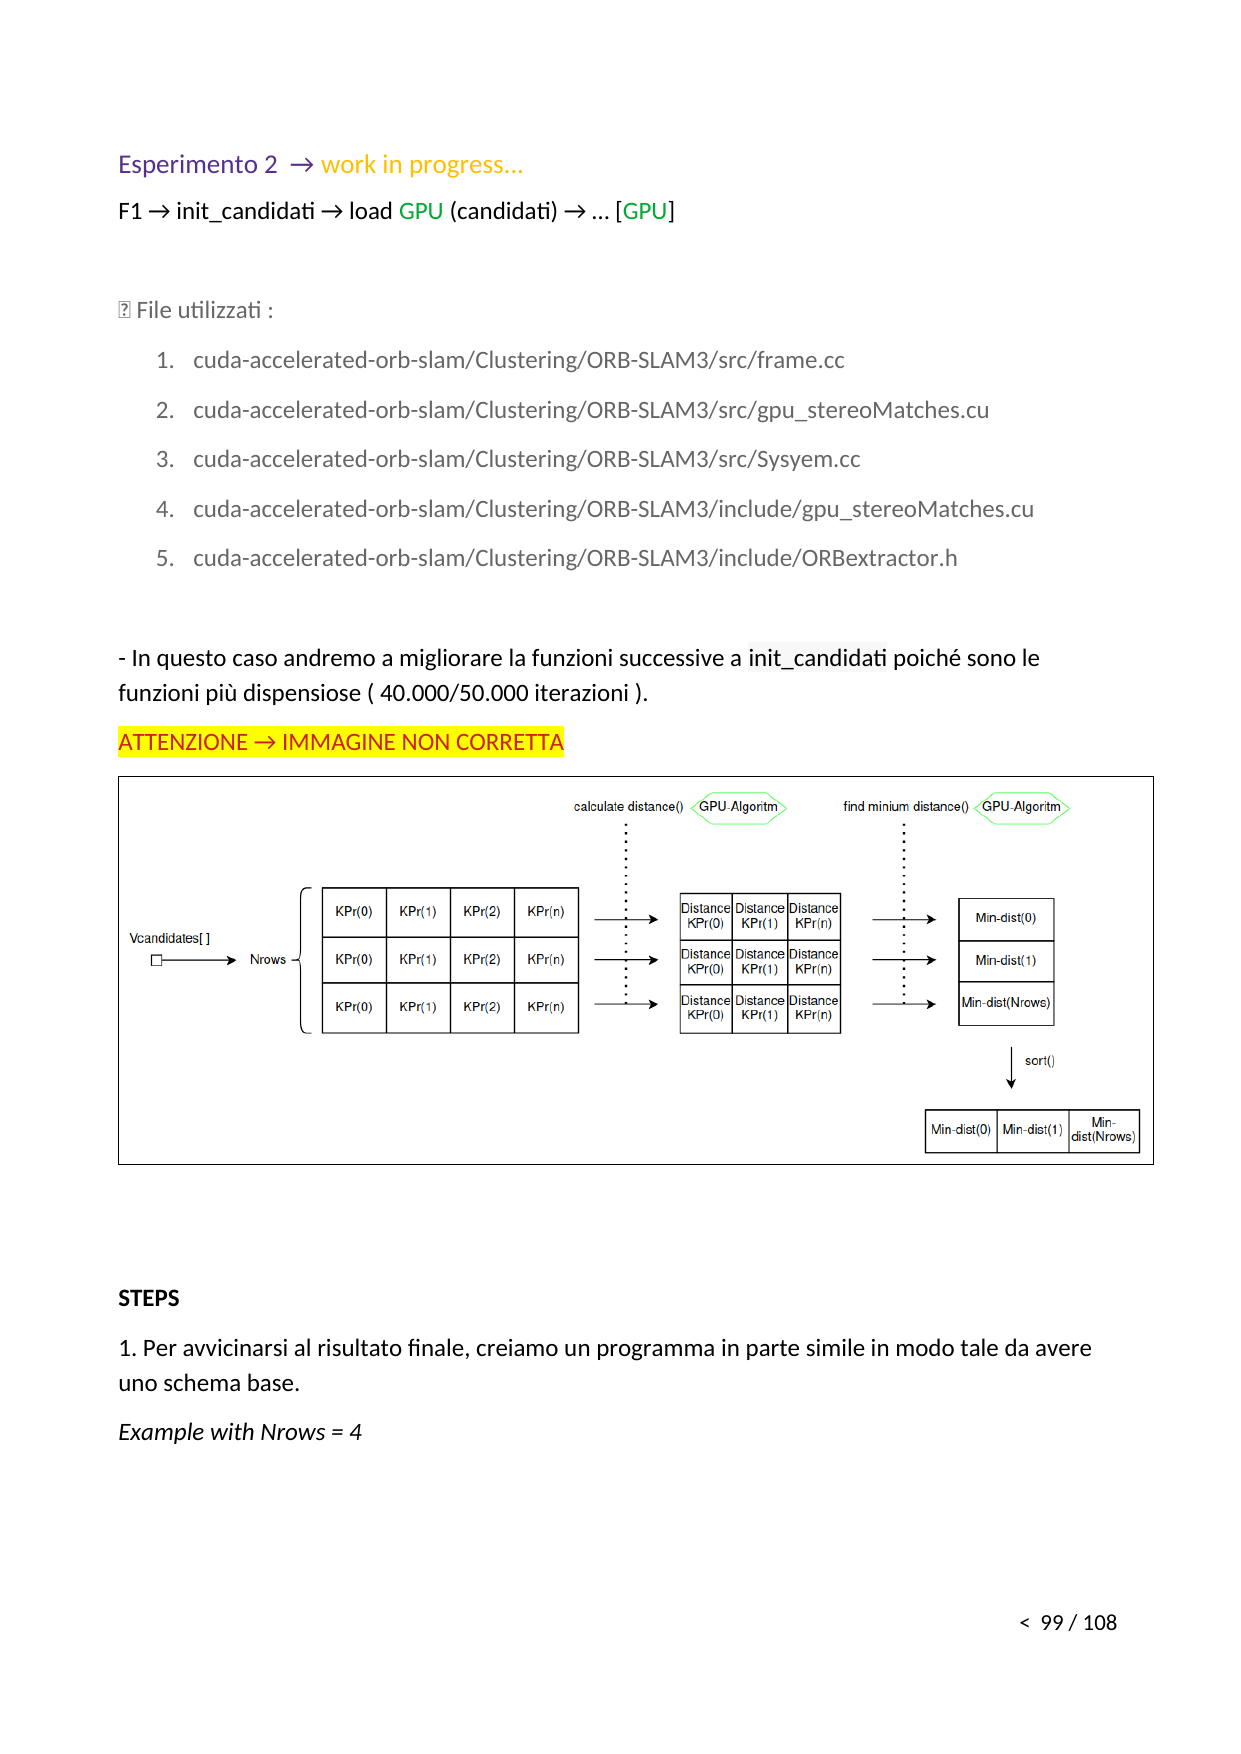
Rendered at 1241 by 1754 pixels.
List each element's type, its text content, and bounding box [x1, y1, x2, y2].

list cuda-accelerated-orb-slam/Clustering/ORB-SLAM3/src/Sysyem.cc [156, 443, 1122, 474]
text STEPS [118, 1282, 1122, 1313]
text 1. Per avvicinarsi al risultato finale, creiamo un programma in parte simile in modo tale da avere uno schema base. [118, 1332, 1122, 1397]
text 📄 File utilizzati : [118, 294, 1122, 325]
list cuda-accelerated-orb-slam/Clustering/ORB-SLAM3/include/ORBextractor.h [156, 542, 1122, 573]
text Example with Nrows = 4 [118, 1417, 1122, 1447]
list cuda-accelerated-orb-slam/Clustering/ORB-SLAM3/include/gpu_stereoMatches.cu [156, 493, 1122, 523]
list cuda-accelerated-orb-slam/Clustering/ORB-SLAM3/src/frame.cc [156, 344, 1122, 375]
text - In questo caso andremo a migliorare la funzioni successive a init_candidati poiché sono le funzioni più dispensiose ( 40.000/50.000 iterazioni ). [118, 642, 1122, 707]
text F1 → init_candidati → load GPU (candidati) → … [GPU] [118, 195, 1122, 226]
subtitle Esperimento 2 → work in progress... [118, 148, 1122, 181]
picture [121, 778, 1151, 1161]
list cuda-accelerated-orb-slam/Clustering/ORB-SLAM3/src/gpu_stereoMatches.cu [156, 394, 1122, 424]
text ATTENZIONE → IMMAGINE NON CORRETTA [118, 726, 1122, 757]
